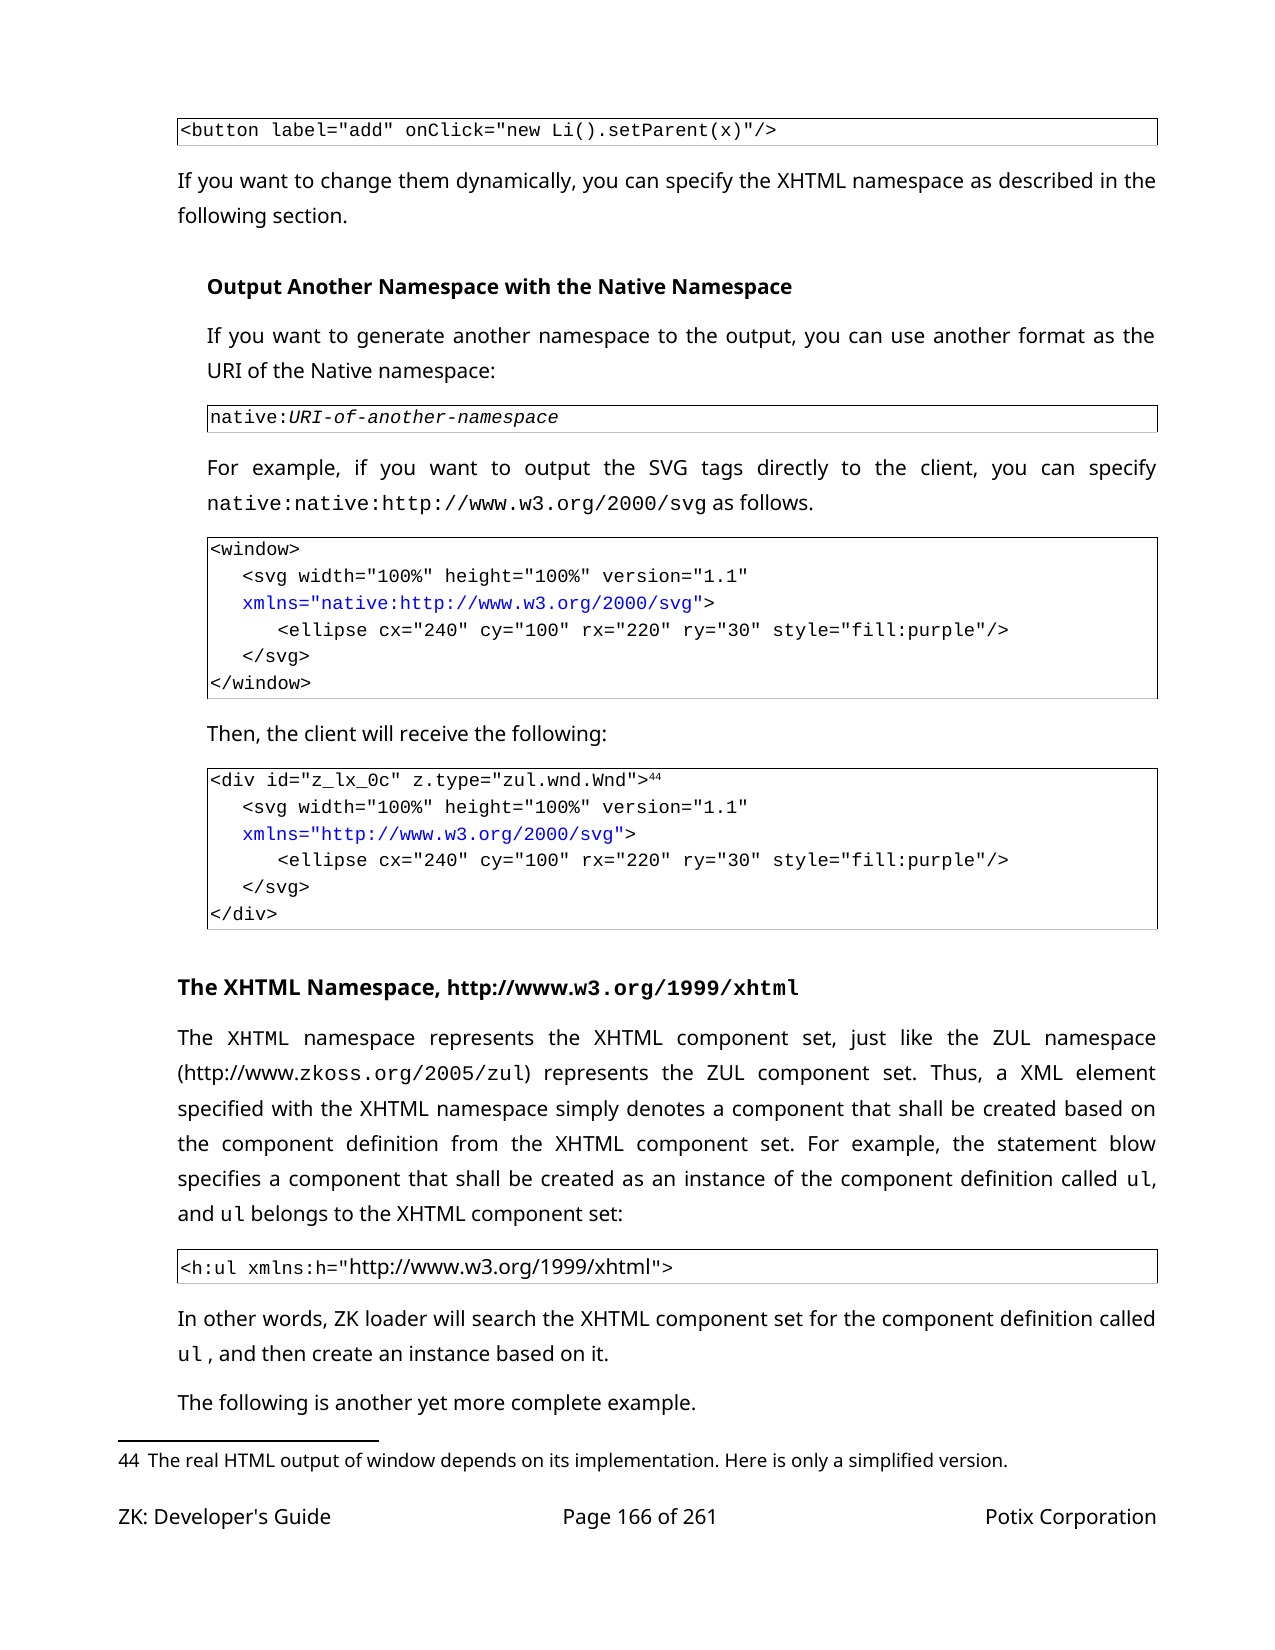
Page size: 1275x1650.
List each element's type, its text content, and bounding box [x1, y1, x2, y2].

text The following is another yet more complete example. [177, 1388, 1157, 1416]
text For example, if you want to output the SVG tags directly to the client, you can specify native:native:http://www.w3.org/2000/svg as follows. [207, 453, 1157, 517]
text </div> [208, 902, 1157, 929]
text The XHTML namespace represents the XHTML component set, just like the ZUL namespace (http://www.zkoss.org/2005/zul) represents the ZUL component set. Thus, a XML element specified with the XHTML namespace simply denotes a component that shall be created based on the component definition from the XHTML component set. For example, the statement blow specifies a component that shall be created as an instance of the component definition called ul, and ul belongs to the XHTML component set: [177, 1023, 1157, 1228]
text <svg width="100%" height="100%" version="1.1" xmlns="http://www.w3.org/2000/svg"> <ellipse cx="240" cy="100" rx="220" ry="30" style="fill:purple"/> </svg> [208, 795, 1157, 899]
text In other words, ZK loader will search the XHTML component set for the component definition called ul , and then create an instance based on it. [177, 1304, 1157, 1367]
text <div id="z_lx_0c" z.type="zul.wnd.Wnd"> [208, 769, 1157, 792]
text If you want to change them dynamically, you can specify the XHTML namespace as described in the following section. [177, 166, 1157, 229]
text <svg width="100%" height="100%" version="1.1" xmlns="native:http://www.w3.org/2000/svg"> <ellipse cx="240" cy="100" rx="220" ry="30" style="fill:purple"/> </svg> [208, 564, 1157, 668]
text The real HTML output of window depends on its implementation. Here is only a simplified version. [118, 1447, 1157, 1473]
subtitle Output Another Namespace with the Native Namespace [207, 272, 1157, 300]
text native:URI-of-another-namespace [208, 406, 1157, 432]
text Then, the client will receive the following: [207, 719, 1157, 747]
text <button label="add" onClick="new Li().setParent(x)"/> [178, 119, 1157, 145]
text <h:ul xmlns:h="http://www.w3.org/1999/xhtml"> [178, 1250, 1157, 1283]
subtitle The XHTML Namespace, http://www.w3.org/1999/xhtml [177, 972, 1157, 1002]
text <window> [208, 538, 1157, 561]
text </window> [208, 671, 1157, 698]
text If you want to generate another namespace to the output, you can use another format as the URI of the Native namespace: [207, 321, 1157, 384]
